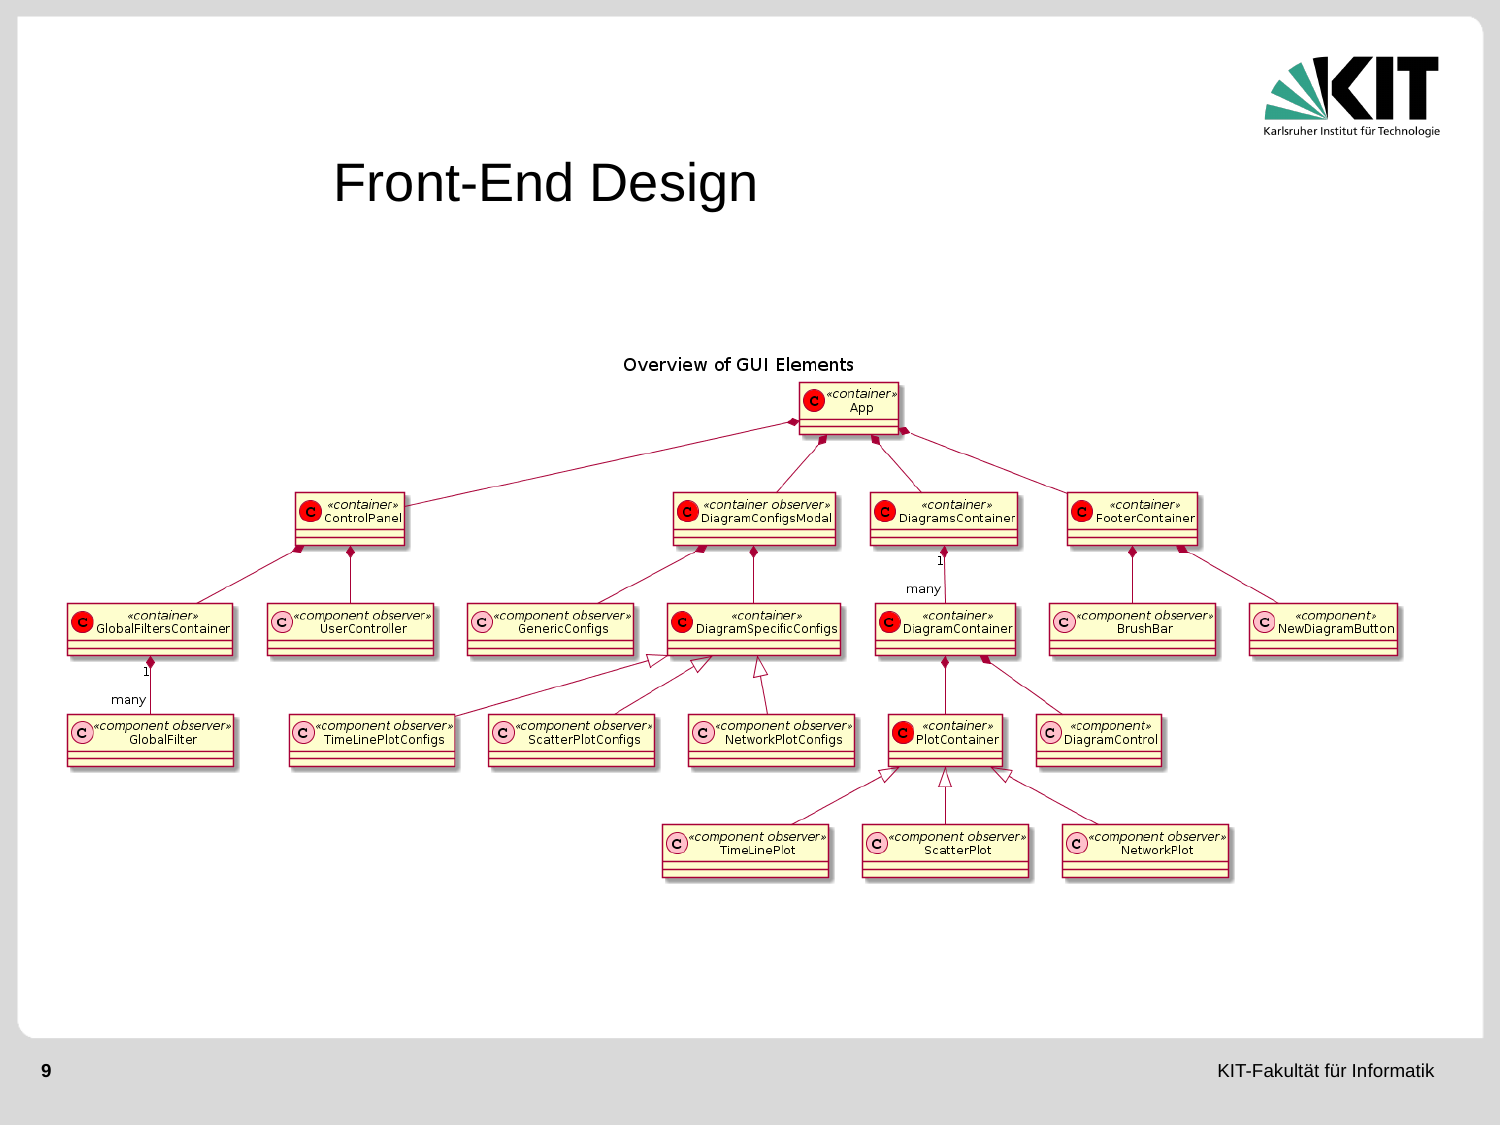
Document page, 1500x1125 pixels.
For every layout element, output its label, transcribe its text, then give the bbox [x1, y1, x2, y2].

text_box Front-End Design [318, 145, 1158, 237]
picture [0, 0, 1500, 1125]
